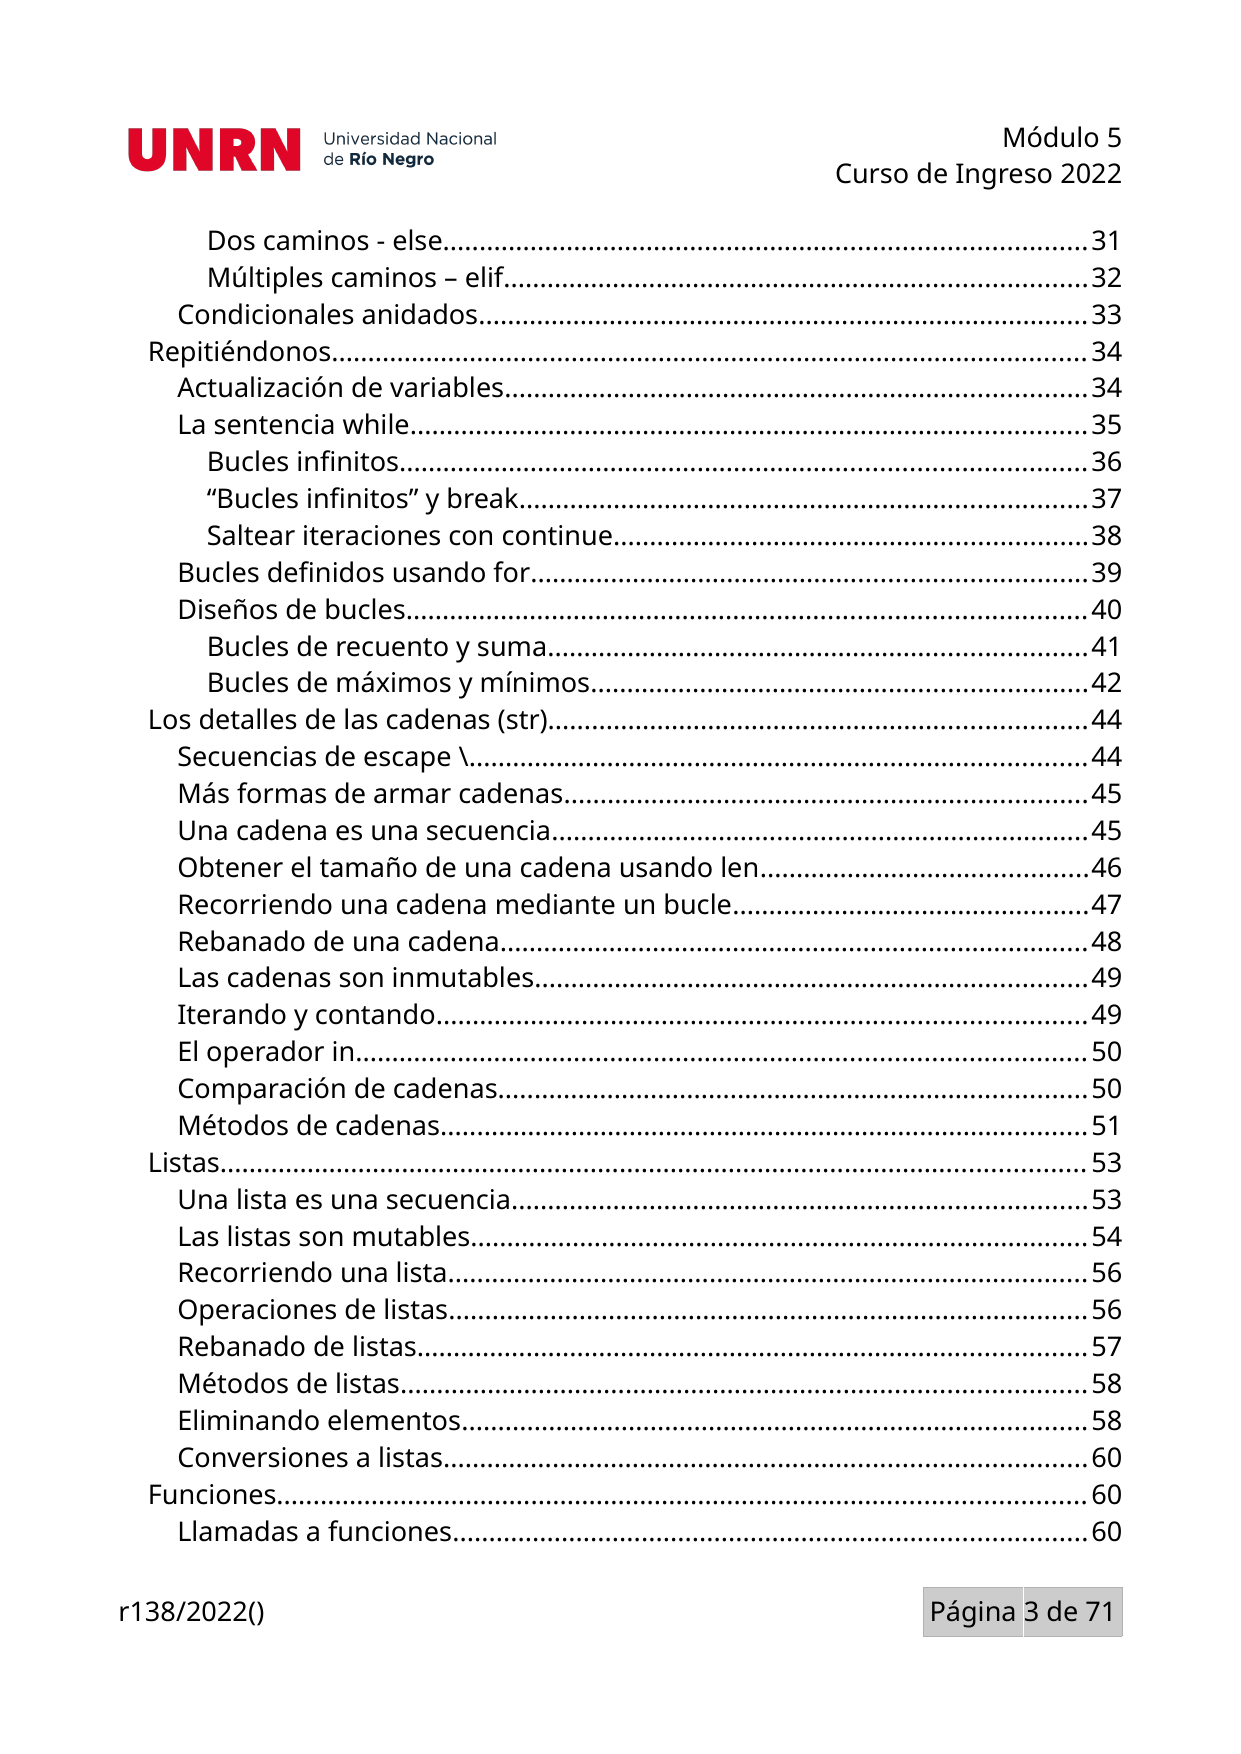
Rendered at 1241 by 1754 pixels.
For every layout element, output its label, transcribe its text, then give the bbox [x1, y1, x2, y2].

text Obtener el tamaño de una cadena usando len 46 [177, 848, 1122, 885]
text Conversiones a listas 60 [177, 1438, 1122, 1475]
text El operador in 50 [177, 1033, 1122, 1069]
text Repitiéndonos 34 [148, 332, 1122, 369]
text Bucles infinitos 36 [207, 443, 1122, 479]
text Saltear iteraciones con continue 38 [207, 516, 1122, 553]
text Actualización de variables 34 [177, 369, 1122, 406]
text Las listas son mutables 54 [177, 1217, 1122, 1254]
text Recorriendo una lista 56 [177, 1254, 1122, 1291]
text Métodos de cadenas 51 [177, 1106, 1122, 1143]
text Eliminando elementos 58 [177, 1401, 1122, 1438]
text Llamadas a funciones 60 [177, 1512, 1122, 1549]
text Funciones 60 [148, 1475, 1122, 1512]
text Las cadenas son inmutables 49 [177, 959, 1122, 996]
text Métodos de listas 58 [177, 1364, 1122, 1401]
text Dos caminos - else 31 [207, 221, 1122, 258]
text Rebanado de listas 57 [177, 1328, 1122, 1364]
text Comparación de cadenas 50 [177, 1069, 1122, 1106]
text Bucles de máximos y mínimos 42 [207, 664, 1122, 701]
text Una cadena es una secuencia 45 [177, 811, 1122, 848]
text Secuencias de escape \ 44 [177, 738, 1122, 774]
text Bucles definidos usando for 39 [177, 553, 1122, 590]
text Listas 53 [148, 1143, 1122, 1180]
text Condicionales anidados 33 [177, 295, 1122, 332]
text Más formas de armar cadenas 45 [177, 774, 1122, 811]
text Recorriendo una cadena mediante un bucle 47 [177, 885, 1122, 922]
text Diseños de bucles 40 [177, 590, 1122, 627]
text La sentencia while 35 [177, 406, 1122, 443]
text Iterando y contando 49 [177, 996, 1122, 1033]
text Múltiples caminos – elif 32 [207, 258, 1122, 295]
text Una lista es una secuencia 53 [177, 1180, 1122, 1217]
text Rebanado de una cadena 48 [177, 922, 1122, 959]
text Bucles de recuento y suma 41 [207, 627, 1122, 664]
text Los detalles de las cadenas (str) 44 [148, 701, 1122, 738]
text Operaciones de listas 56 [177, 1291, 1122, 1328]
text “Bucles infinitos” y break 37 [207, 479, 1122, 516]
picture [118, 118, 505, 180]
